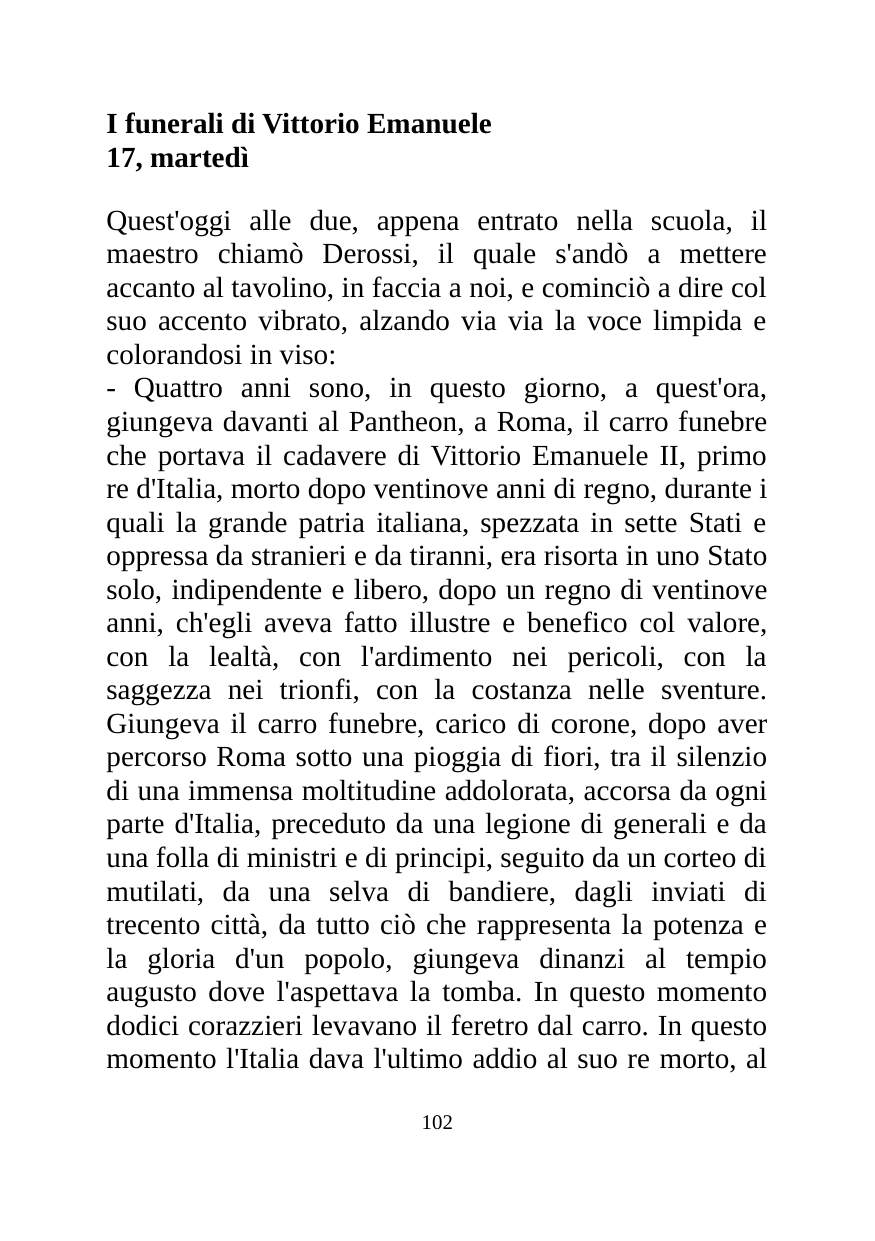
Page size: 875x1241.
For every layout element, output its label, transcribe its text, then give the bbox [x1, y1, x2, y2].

text Quest'oggi alle due, appena entrato nella scuola, il maestro chiamò Derossi, il quale s'andò a mettere accanto al tavolino, in faccia a noi, e cominciò a dire col suo accento vibrato, alzando via via la voce limpida e colorandosi in viso: [106, 203, 768, 371]
subtitle I funerali di Vittorio Emanuele 17, martedì [106, 106, 768, 173]
text - Quattro anni sono, in questo giorno, a quest'ora, giungeva davanti al Pantheon, a Roma, il carro funebre che portava il cadavere di Vittorio Emanuele II, primo re d'Italia, morto dopo ventinove anni di regno, durante i quali la grande patria italiana, spezzata in sette Stati e oppressa da stranieri e da tiranni, era risorta in uno Stato solo, indipendente e libero, dopo un regno di ventinove anni, ch'egli aveva fatto illustre e benefico col valore, con la lealtà, con l'ardimento nei pericoli, con la saggezza nei trionfi, con la costanza nelle sventure. Giungeva il carro funebre, carico di corone, dopo aver percorso Roma sotto una pioggia di fiori, tra il silenzio di una immensa moltitudine addolorata, accorsa da ogni parte d'Italia, preceduto da una legione di generali e da una folla di ministri e di principi, seguito da un corteo di mutilati, da una selva di bandiere, dagli inviati di trecento città, da tutto ciò che rappresenta la potenza e la gloria d'un popolo, giungeva dinanzi al tempio augusto dove l'aspettava la tomba. In questo momento dodici corazzieri levavano il feretro dal carro. In questo momento l'Italia dava l'ultimo addio al suo re morto, al [106, 371, 768, 1075]
